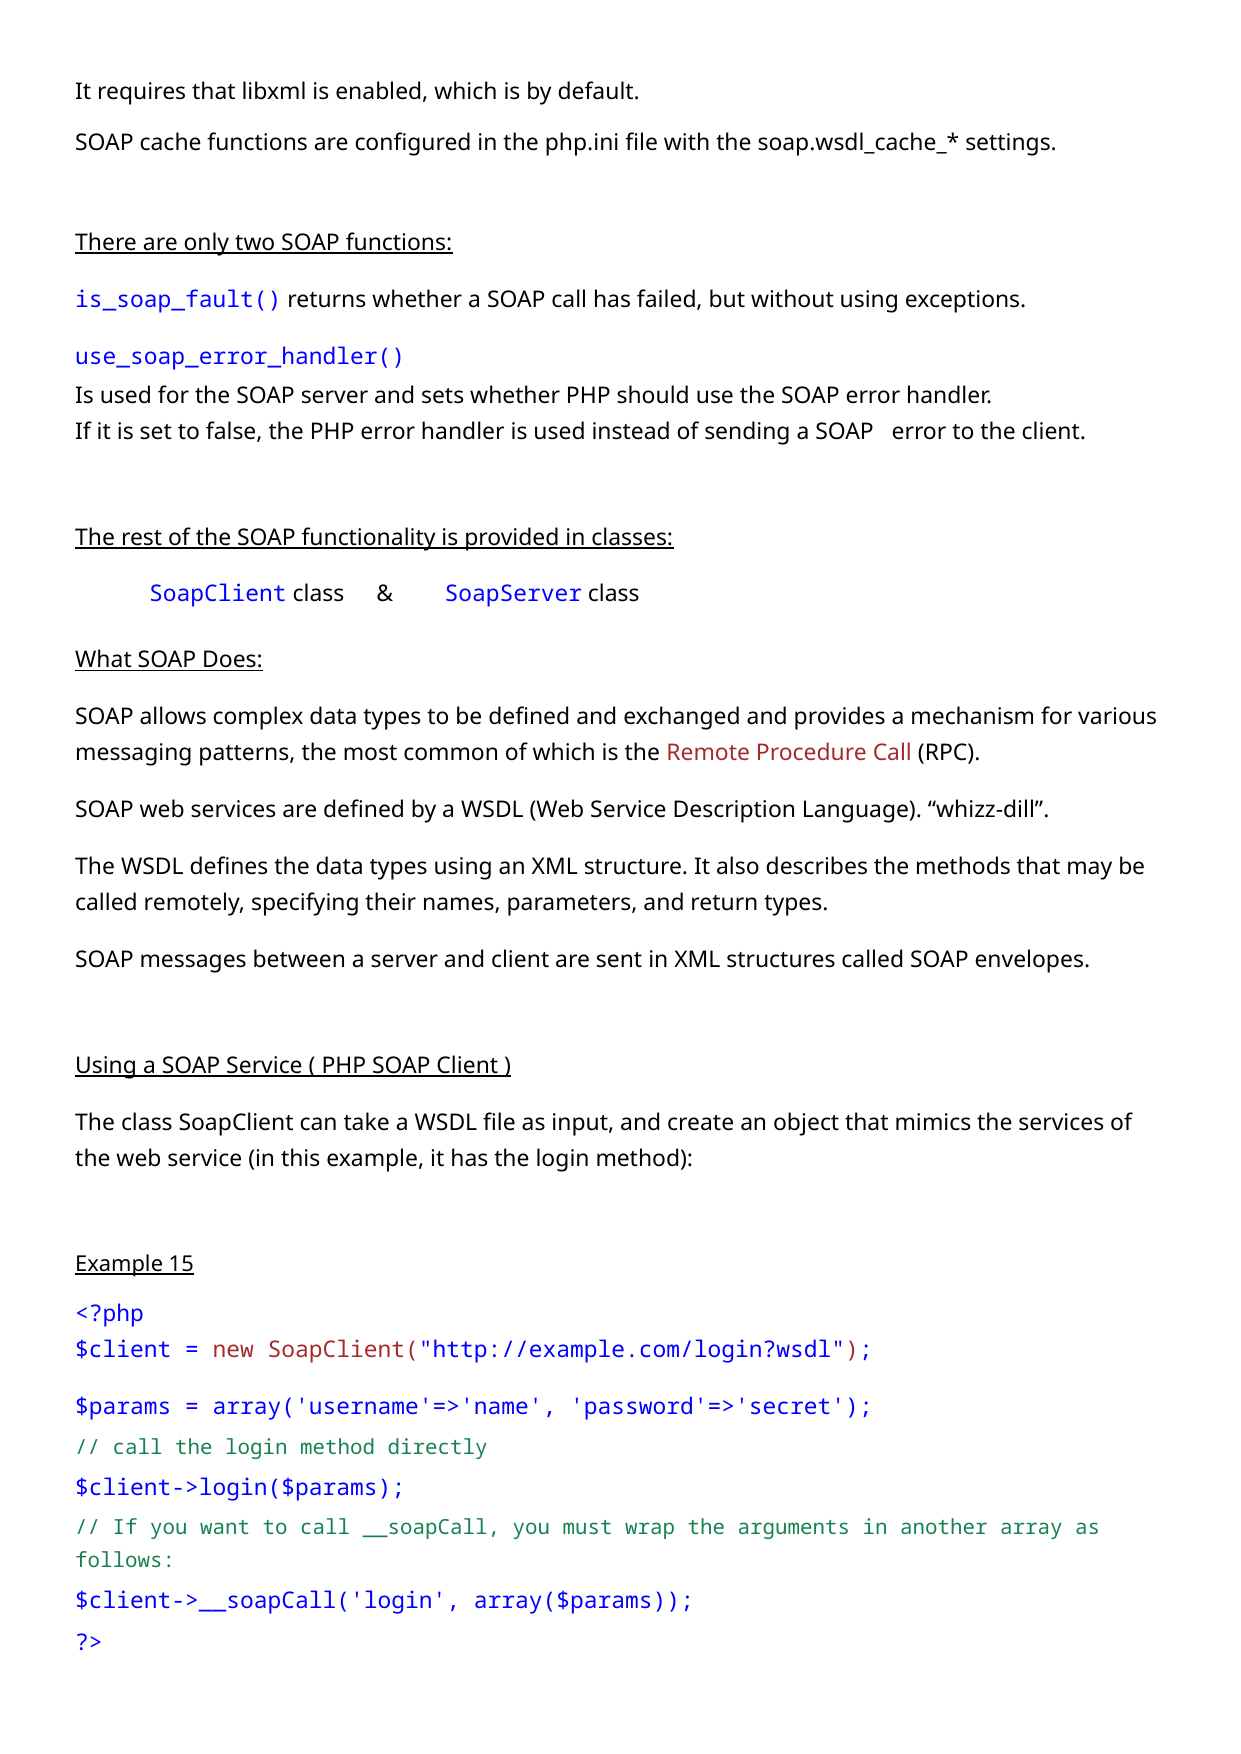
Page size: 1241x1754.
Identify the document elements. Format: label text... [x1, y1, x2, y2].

text The rest of the SOAP functionality is provided in classes: [75, 520, 1166, 552]
text SOAP cache functions are configured in the php.ini file with the soap.wsdl_cache_* settings. [75, 126, 1166, 157]
text It requires that libxml is enabled, which is by default. [75, 75, 1166, 106]
text Example 15 [75, 1248, 1166, 1277]
text ?> [75, 1626, 1166, 1657]
text SOAP web services are defined by a WSDL (Web Service Description Language). “whizz-dill”. [75, 793, 1166, 824]
text What SOAP Does: [75, 643, 1166, 674]
text The WSDL defines the data types using an XML structure. It also describes the methods that may be called remotely, specifying their names, parameters, and return types. [75, 850, 1166, 917]
text $client = new SoapClient("http://example.com/login?wsdl"); [75, 1333, 1166, 1364]
text $params = array('username'=>'name', 'password'=>'secret'); [75, 1390, 1166, 1421]
text There are only two SOAP functions: [75, 226, 1166, 257]
text is_soap_fault() returns whether a SOAP call has failed, but without using exceptions. [75, 283, 1166, 314]
text Using a SOAP Service ( PHP SOAP Client ) [75, 1049, 1166, 1080]
text If it is set to false, the PHP error handler is used instead of sending a SOAP error to the client. [75, 414, 1166, 446]
text // call the login method directly [75, 1432, 1166, 1460]
text <?php [75, 1297, 1166, 1328]
text The class SoapClient can take a WSDL file as input, and create an object that mimics the services of the web service (in this example, it has the login method): [75, 1106, 1166, 1173]
text SoapClient class & SoapServer class [75, 577, 1166, 609]
text use_soap_error_handler() [75, 340, 1166, 371]
text Is used for the SOAP server and sets whether PHP should use the SOAP error handler. [75, 379, 1166, 410]
text $client->__soapCall('login', array($params)); [75, 1584, 1166, 1615]
text SOAP allows complex data types to be defined and exchanged and provides a mechanism for various messaging patterns, the most common of which is the Remote Procedure Call (RPC). [75, 700, 1166, 767]
text $client->login($params); [75, 1470, 1166, 1502]
text SOAP messages between a server and client are sent in XML structures called SOAP envelopes. [75, 943, 1166, 974]
text // If you want to call __soapCall, you must wrap the arguments in another array as follows: [75, 1512, 1166, 1573]
